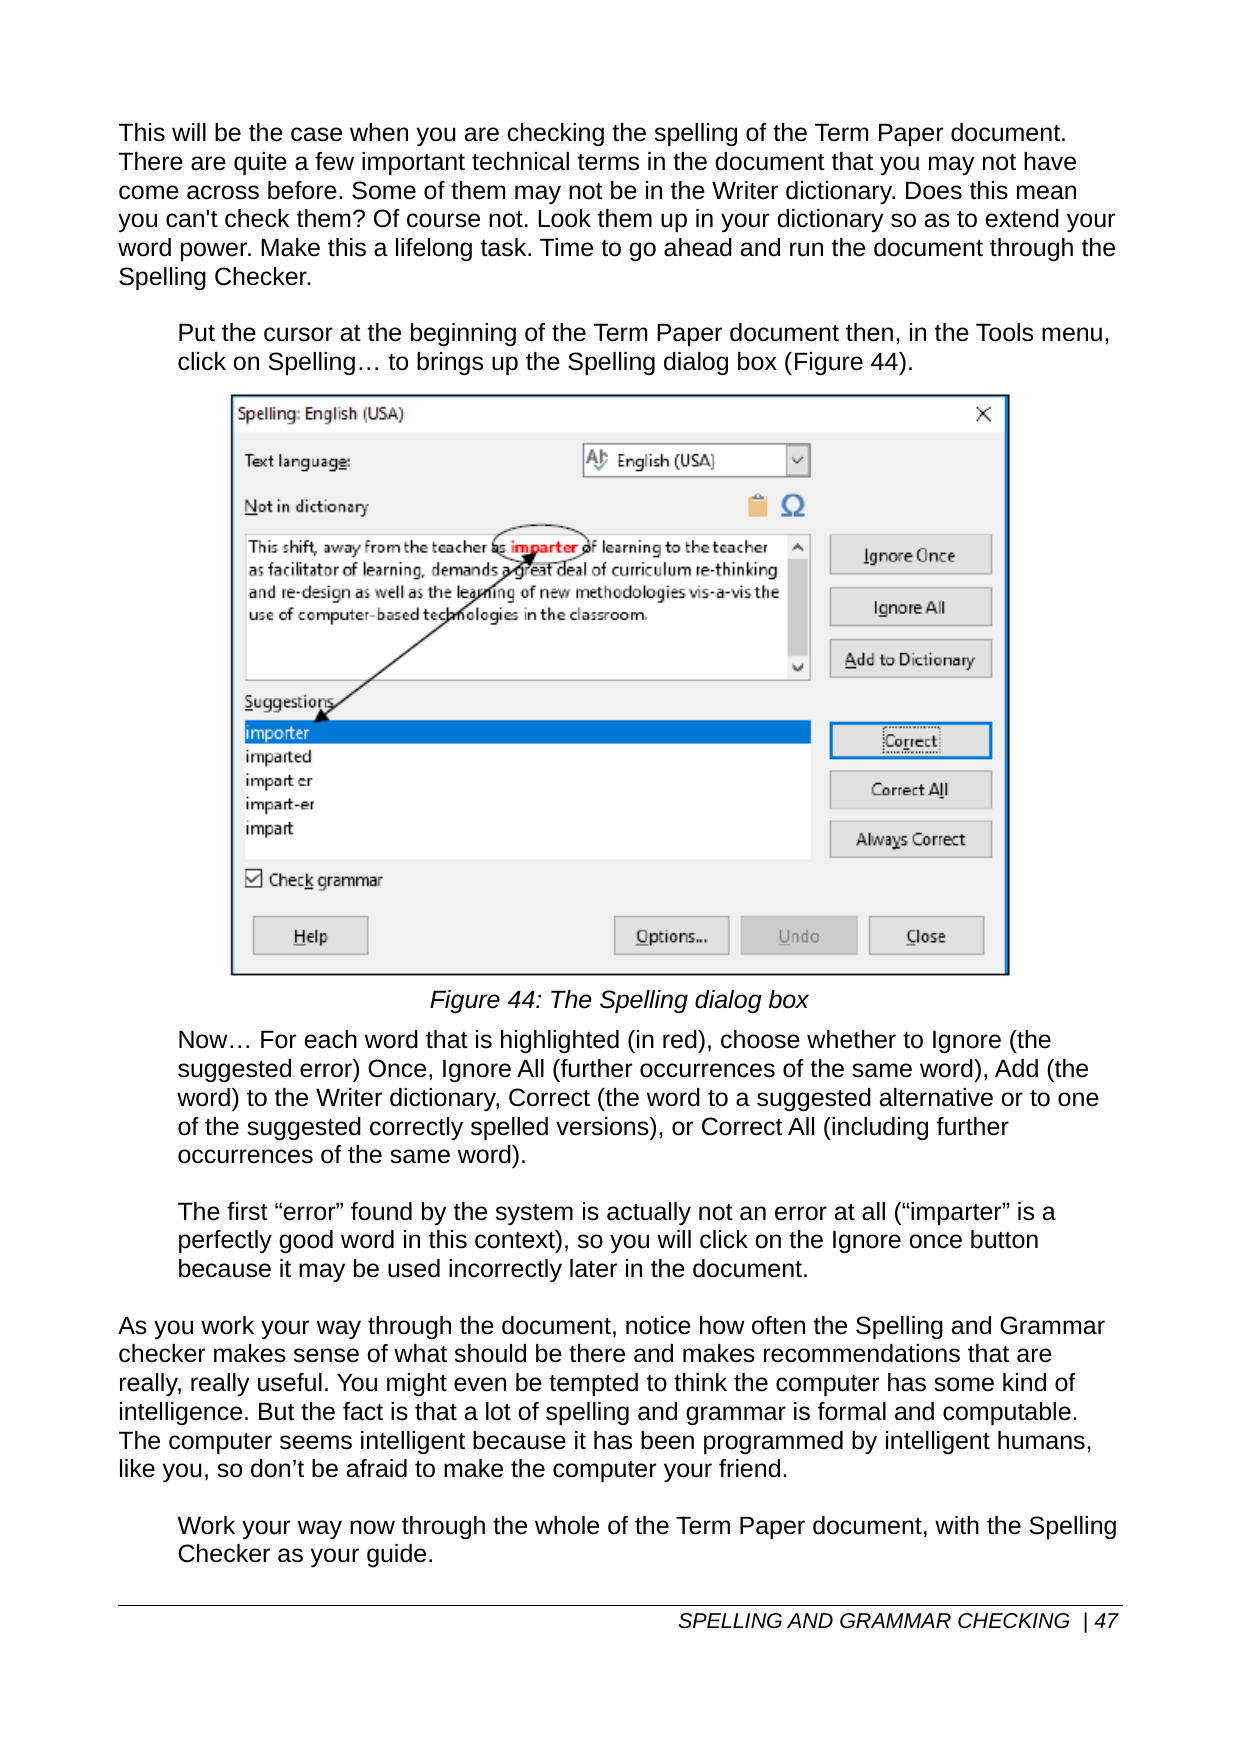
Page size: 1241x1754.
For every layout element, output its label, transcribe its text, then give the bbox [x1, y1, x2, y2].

text As you work your way through the document, notice how often the Spelling and Grammar checker makes sense of what should be there and makes recommendations that are really, really useful. You might even be tempted to think the computer has some kind of intelligence. But the fact is that a lot of spelling and grammar is formal and computable. The computer seems intelligent because it has been programmed by intelligent humans, like you, so don’t be afraid to make the computer your friend. [118, 1311, 1123, 1483]
text Now… For each word that is highlighted (in red), choose whether to Ignore (the suggested error) Once, Ignore All (further occurrences of the same word), Add (the word) to the Writer dictionary, Correct (the word to a suggested alternative or to one of the suggested correctly spelled versions), or Correct All (including further occurrences of the same word). [177, 1025, 1123, 1169]
picture [225, 387, 1016, 985]
text Work your way now through the whole of the Term Paper document, with the Spelling Checker as your guide. [177, 1511, 1123, 1568]
text Put the cursor at the beginning of the Term Paper document then, in the Tools menu, click on Spelling… to brings up the Spelling dialog box (Figure 44). [177, 318, 1123, 376]
text This will be the case when you are checking the spelling of the Term Paper document. There are quite a few important technical terms in the document that you may not have come across before. Some of them may not be in the Writer dictionary. Does this mean you can't check them? Of course not. Look them up in your dictionary so as to extend your word power. Make this a lifelong task. Time to go ahead and run the document through the Spelling Checker. [118, 118, 1123, 291]
text Figure 44: The Spelling dialog box [225, 985, 1016, 1013]
text The first “error” found by the system is actually not an error at all (“imparter” is a perfectly good word in this context), so you will click on the Ignore once button because it may be used incorrectly later in the document. [177, 1197, 1123, 1283]
